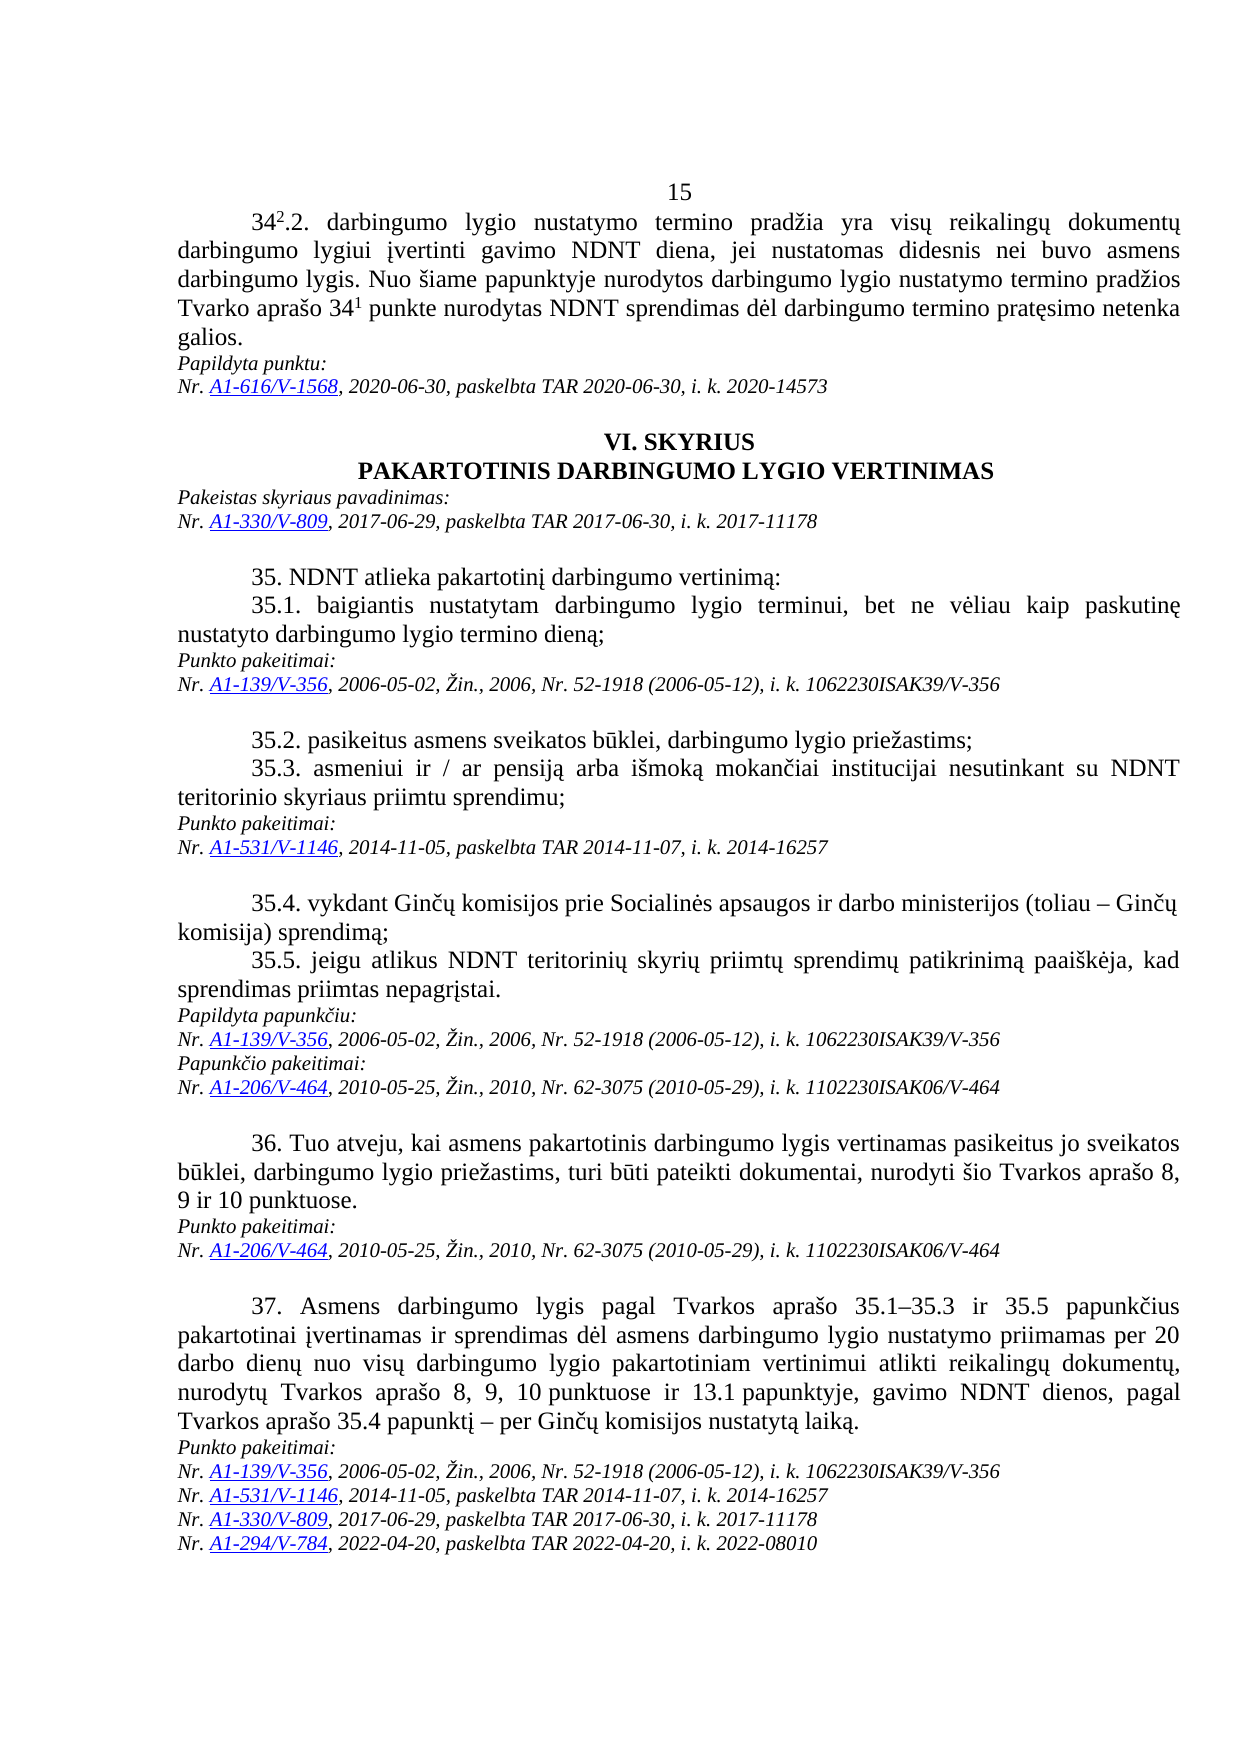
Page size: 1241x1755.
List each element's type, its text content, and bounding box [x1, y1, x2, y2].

text Punkto pakeitimai: [177, 1435, 1181, 1459]
text Papildyta papunkčiu: [177, 1003, 1181, 1027]
text Nr. A1-206/V-464, 2010-05-25, Žin., 2010, Nr. 62-3075 (2010-05-29), i. k. 1102230ISAK06/V-464 [177, 1238, 1181, 1262]
text 35.4. vykdant Ginčų komisijos prie Socialinės apsaugos ir darbo ministerijos (toliau – Ginčų komisija) sprendimą; [177, 888, 1181, 945]
text 35. NDNT atlieka pakartotinį darbingumo vertinimą: [177, 562, 1181, 590]
text Pakeistas skyriaus pavadinimas: [177, 485, 1181, 509]
text 35.3. asmeniui ir / ar pensiją arba išmoką mokančiai institucijai nesutinkant su NDNT teritorinio skyriaus priimtu sprendimu; [177, 753, 1181, 811]
text VI. SKYRIUS [177, 427, 1181, 456]
text Nr. A1-330/V-809, 2017-06-29, paskelbta TAR 2017-06-30, i. k. 2017-11178 [177, 1507, 1181, 1531]
text Punkto pakeitimai: [177, 811, 1181, 835]
text Nr. A1-139/V-356, 2006-05-02, Žin., 2006, Nr. 52-1918 (2006-05-12), i. k. 1062230ISAK39/V-356 [177, 1459, 1181, 1483]
text Punkto pakeitimai: [177, 1214, 1181, 1238]
text 342.2. darbingumo lygio nustatymo termino pradžia yra visų reikalingų dokumentų darbingumo lygiui įvertinti gavimo NDNT diena, jei nustatomas didesnis nei buvo asmens darbingumo lygis. Nuo šiame papunktyje nurodytos darbingumo lygio nustatymo termino pradžios Tvarko aprašo 341 punkte nurodytas NDNT sprendimas dėl darbingumo termino pratęsimo netenka galios. [177, 207, 1181, 350]
text Nr. A1-531/V-1146, 2014-11-05, paskelbta TAR 2014-11-07, i. k. 2014-16257 [177, 835, 1181, 859]
text Papunkčio pakeitimai: [177, 1051, 1181, 1075]
text PAKARTOTINIS DARBINGUMO LYGIO VERTINIMAS [177, 456, 1181, 485]
text 35.2. pasikeitus asmens sveikatos būklei, darbingumo lygio priežastims; [177, 725, 1181, 753]
text Nr. A1-206/V-464, 2010-05-25, Žin., 2010, Nr. 62-3075 (2010-05-29), i. k. 1102230ISAK06/V-464 [177, 1075, 1181, 1099]
text 36. Tuo atveju, kai asmens pakartotinis darbingumo lygis vertinamas pasikeitus jo sveikatos būklei, darbingumo lygio priežastims, turi būti pateikti dokumentai, nurodyti šio Tvarkos aprašo 8, 9 ir 10 punktuose. [177, 1128, 1181, 1214]
text Nr. A1-139/V-356, 2006-05-02, Žin., 2006, Nr. 52-1918 (2006-05-12), i. k. 1062230ISAK39/V-356 [177, 1027, 1181, 1051]
text 35.1. baigiantis nustatytam darbingumo lygio terminui, bet ne vėliau kaip paskutinę nustatyto darbingumo lygio termino dieną; [177, 590, 1181, 648]
text Punkto pakeitimai: [177, 648, 1181, 672]
text Papildyta punktu: [177, 350, 1181, 374]
text Nr. A1-531/V-1146, 2014-11-05, paskelbta TAR 2014-11-07, i. k. 2014-16257 [177, 1483, 1181, 1507]
text 35.5. jeigu atlikus NDNT teritorinių skyrių priimtų sprendimų patikrinimą paaiškėja, kad sprendimas priimtas nepagrįstai. [177, 945, 1181, 1003]
text 37. Asmens darbingumo lygis pagal Tvarkos aprašo 35.1–35.3 ir 35.5 papunkčius pakartotinai įvertinamas ir sprendimas dėl asmens darbingumo lygio nustatymo priimamas per 20 darbo dienų nuo visų darbingumo lygio pakartotiniam vertinimui atlikti reikalingų dokumentų, nurodytų Tvarkos aprašo 8, 9, 10 punktuose ir 13.1 papunktyje, gavimo NDNT dienos, pagal Tvarkos aprašo 35.4 papunktį – per Ginčų komisijos nustatytą laiką. [177, 1291, 1181, 1435]
text Nr. A1-139/V-356, 2006-05-02, Žin., 2006, Nr. 52-1918 (2006-05-12), i. k. 1062230ISAK39/V-356 [177, 672, 1181, 696]
text Nr. A1-616/V-1568, 2020-06-30, paskelbta TAR 2020-06-30, i. k. 2020-14573 [177, 374, 1181, 398]
text Nr. A1-294/V-784, 2022-04-20, paskelbta TAR 2022-04-20, i. k. 2022-08010 [177, 1531, 1181, 1555]
text Nr. A1-330/V-809, 2017-06-29, paskelbta TAR 2017-06-30, i. k. 2017-11178 [177, 509, 1181, 533]
